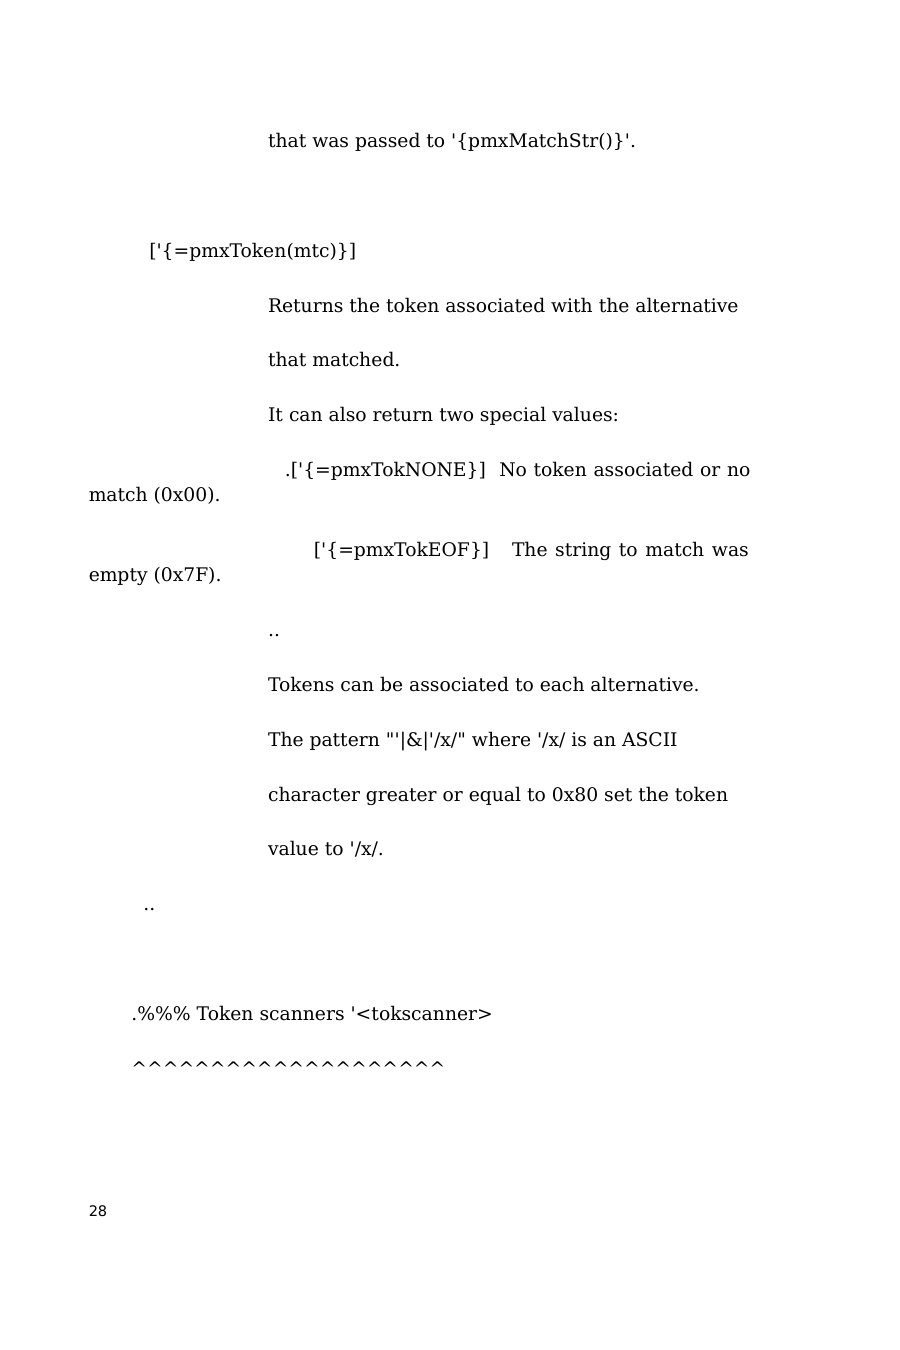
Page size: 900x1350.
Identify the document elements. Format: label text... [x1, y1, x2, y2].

text ['{=pmxTokEOF}] The string to match was empty (0x7F). [88, 539, 752, 586]
text that matched. [88, 349, 752, 371]
text ['{=pmxToken(mtc)}] [88, 240, 752, 262]
text .. [88, 619, 752, 641]
text .. [88, 893, 752, 915]
text ^^^^^^^^^^^^^^^^^^^^ [88, 1058, 752, 1080]
text .%%% Token scanners '<tokscanner> [88, 1003, 752, 1025]
text The pattern "'|&|'/x/" where '/x/ is an ASCII [88, 729, 752, 751]
text .['{=pmxTokNONE}] No token associated or no match (0x00). [88, 459, 752, 506]
text Returns the token associated with the alternative [88, 294, 752, 316]
text character greater or equal to 0x80 set the token [88, 783, 752, 805]
text It can also return two special values: [88, 404, 752, 426]
text Tokens can be associated to each alternative. [88, 674, 752, 696]
text value to '/x/. [88, 838, 752, 860]
text that was passed to '{pmxMatchStr()}'. [88, 130, 752, 152]
